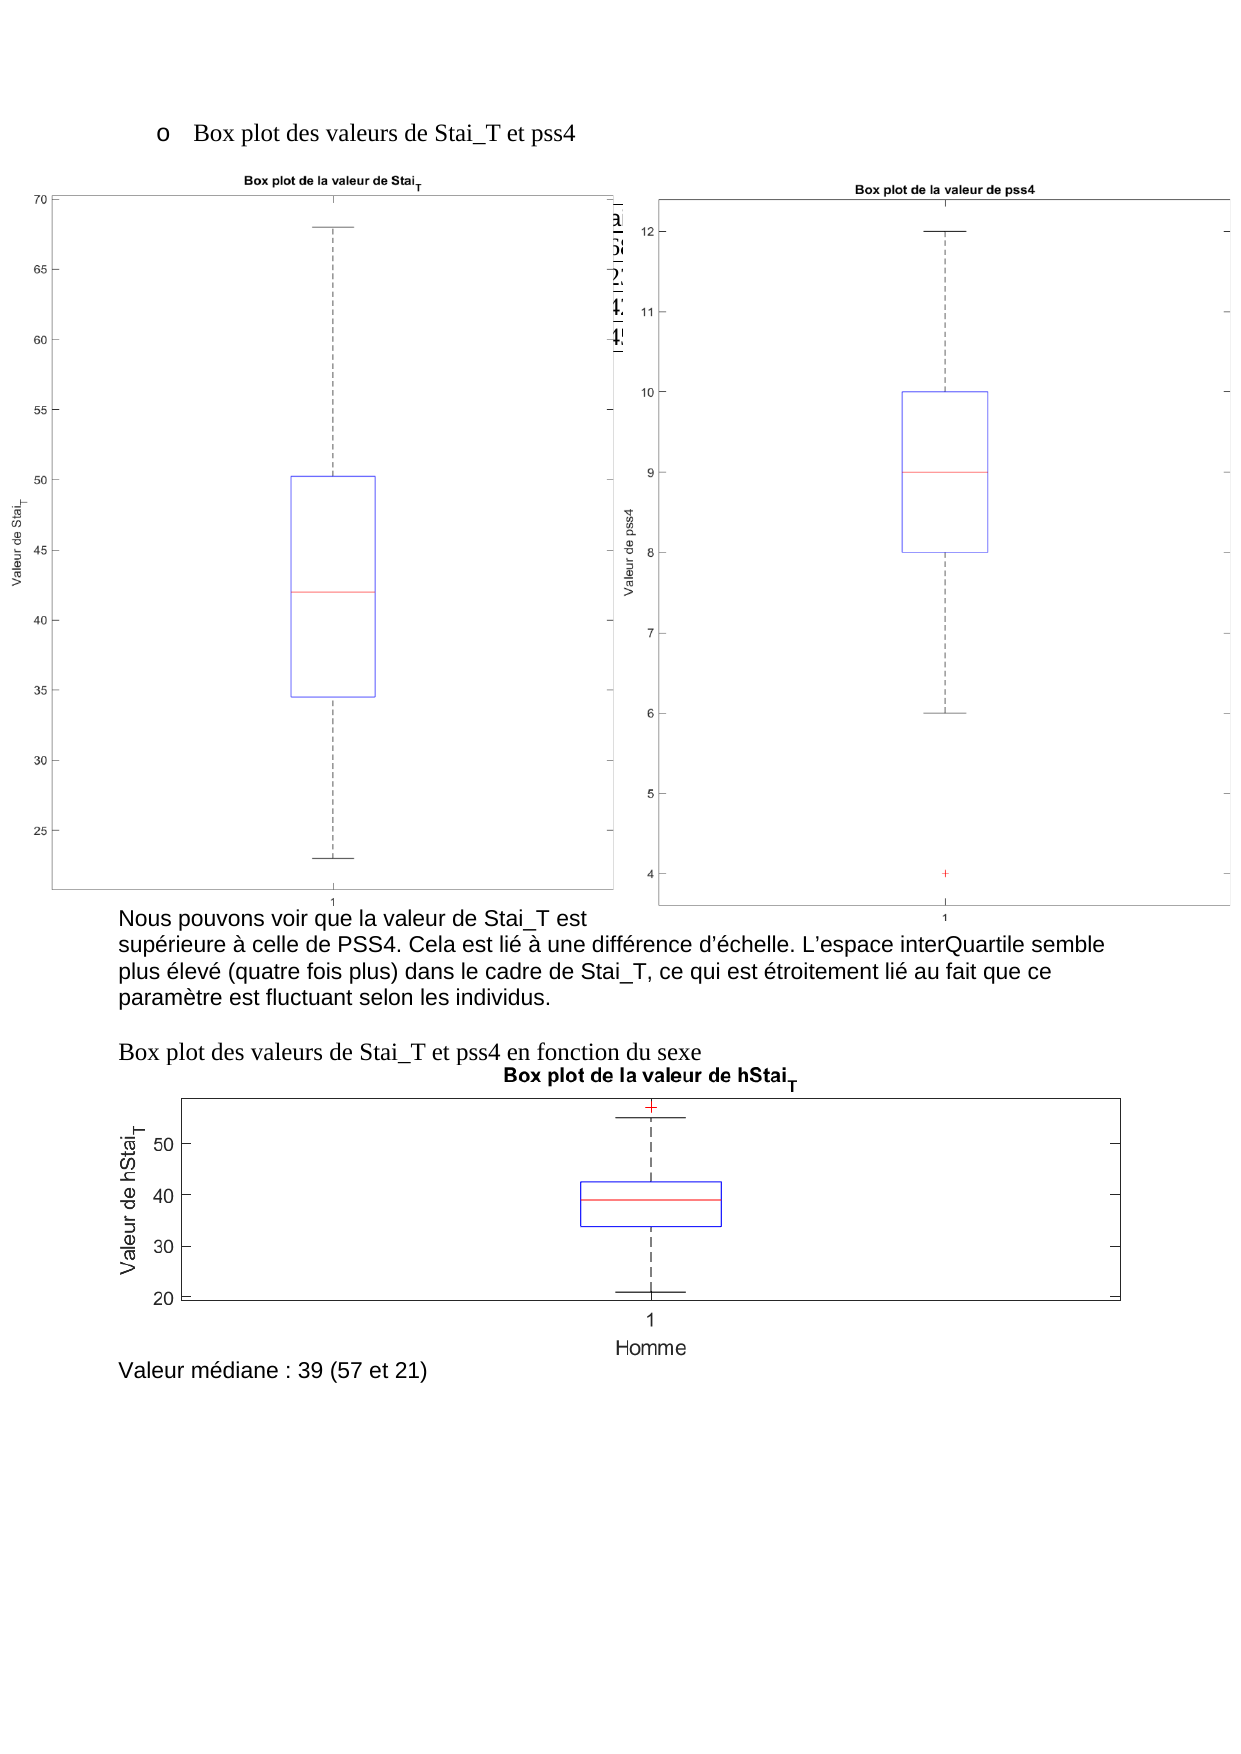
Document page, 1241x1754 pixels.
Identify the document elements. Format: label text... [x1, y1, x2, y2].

table_cell 42 [614, 292, 623, 321]
table_header Stai_T [614, 205, 623, 231]
table_cell 45 [614, 322, 623, 351]
text Valeur médiane : 39 (57 et 21) [118, 1357, 1122, 1383]
table_cell 23 [614, 262, 623, 291]
text Nous pouvons voir que la valeur de Stai_T est supérieure à celle de PSS4. Cela est lié à une différence d’échelle. L’espace interQuartile semble plus élevé (quatre fois plus) dans le cadre de Stai_T, ce qui est étroitement lié au fait que ce paramètre est fluctuant selon les individus. [118, 378, 1122, 1011]
table_cell 68 [614, 233, 623, 261]
text Box plot des valeurs de Stai_T et pss4 en fonction du sexe [118, 1037, 1122, 1065]
list Box plot des valeurs de Stai_T et pss4 [156, 118, 1122, 149]
